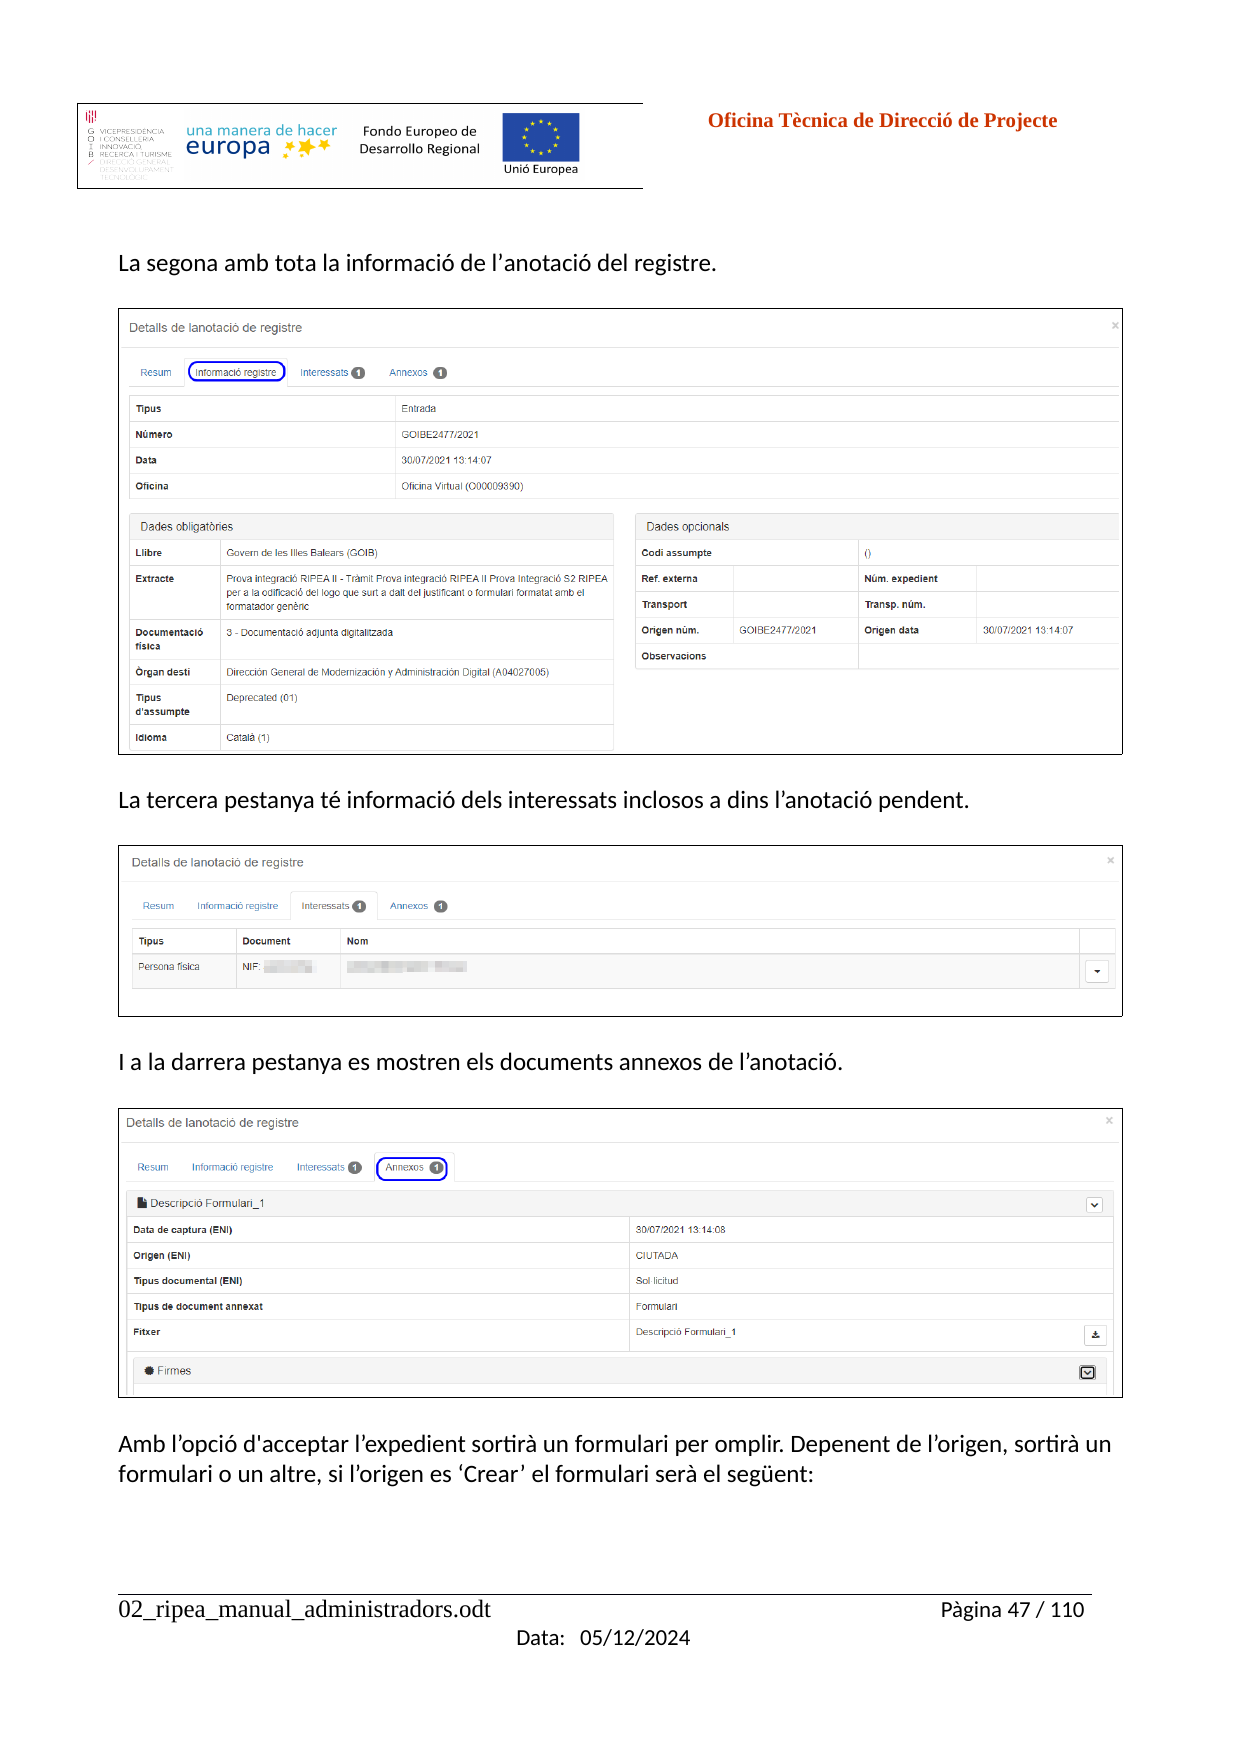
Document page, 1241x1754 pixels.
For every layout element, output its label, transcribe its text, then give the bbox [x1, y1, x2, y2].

text I a la darrera pestanya es mostren els documents annexos de l’anotació. [118, 1046, 1122, 1077]
picture [121, 1110, 1119, 1395]
text La tercera pestanya té informació dels interessats inclosos a dins l’anotació pendent. [118, 784, 1122, 815]
text La segona amb tota la informació de l’anotació del registre. [118, 247, 1122, 277]
picture [82, 108, 178, 182]
picture [121, 311, 1119, 751]
picture [184, 108, 585, 182]
text Amb l’opció d'acceptar l’expedient sortirà un formulari per omplir. Depenent de l’origen, sortirà un formulari o un altre, si l’origen es ‘Crear’ el formulari serà el següent: [118, 1428, 1122, 1489]
picture [121, 848, 1119, 1013]
